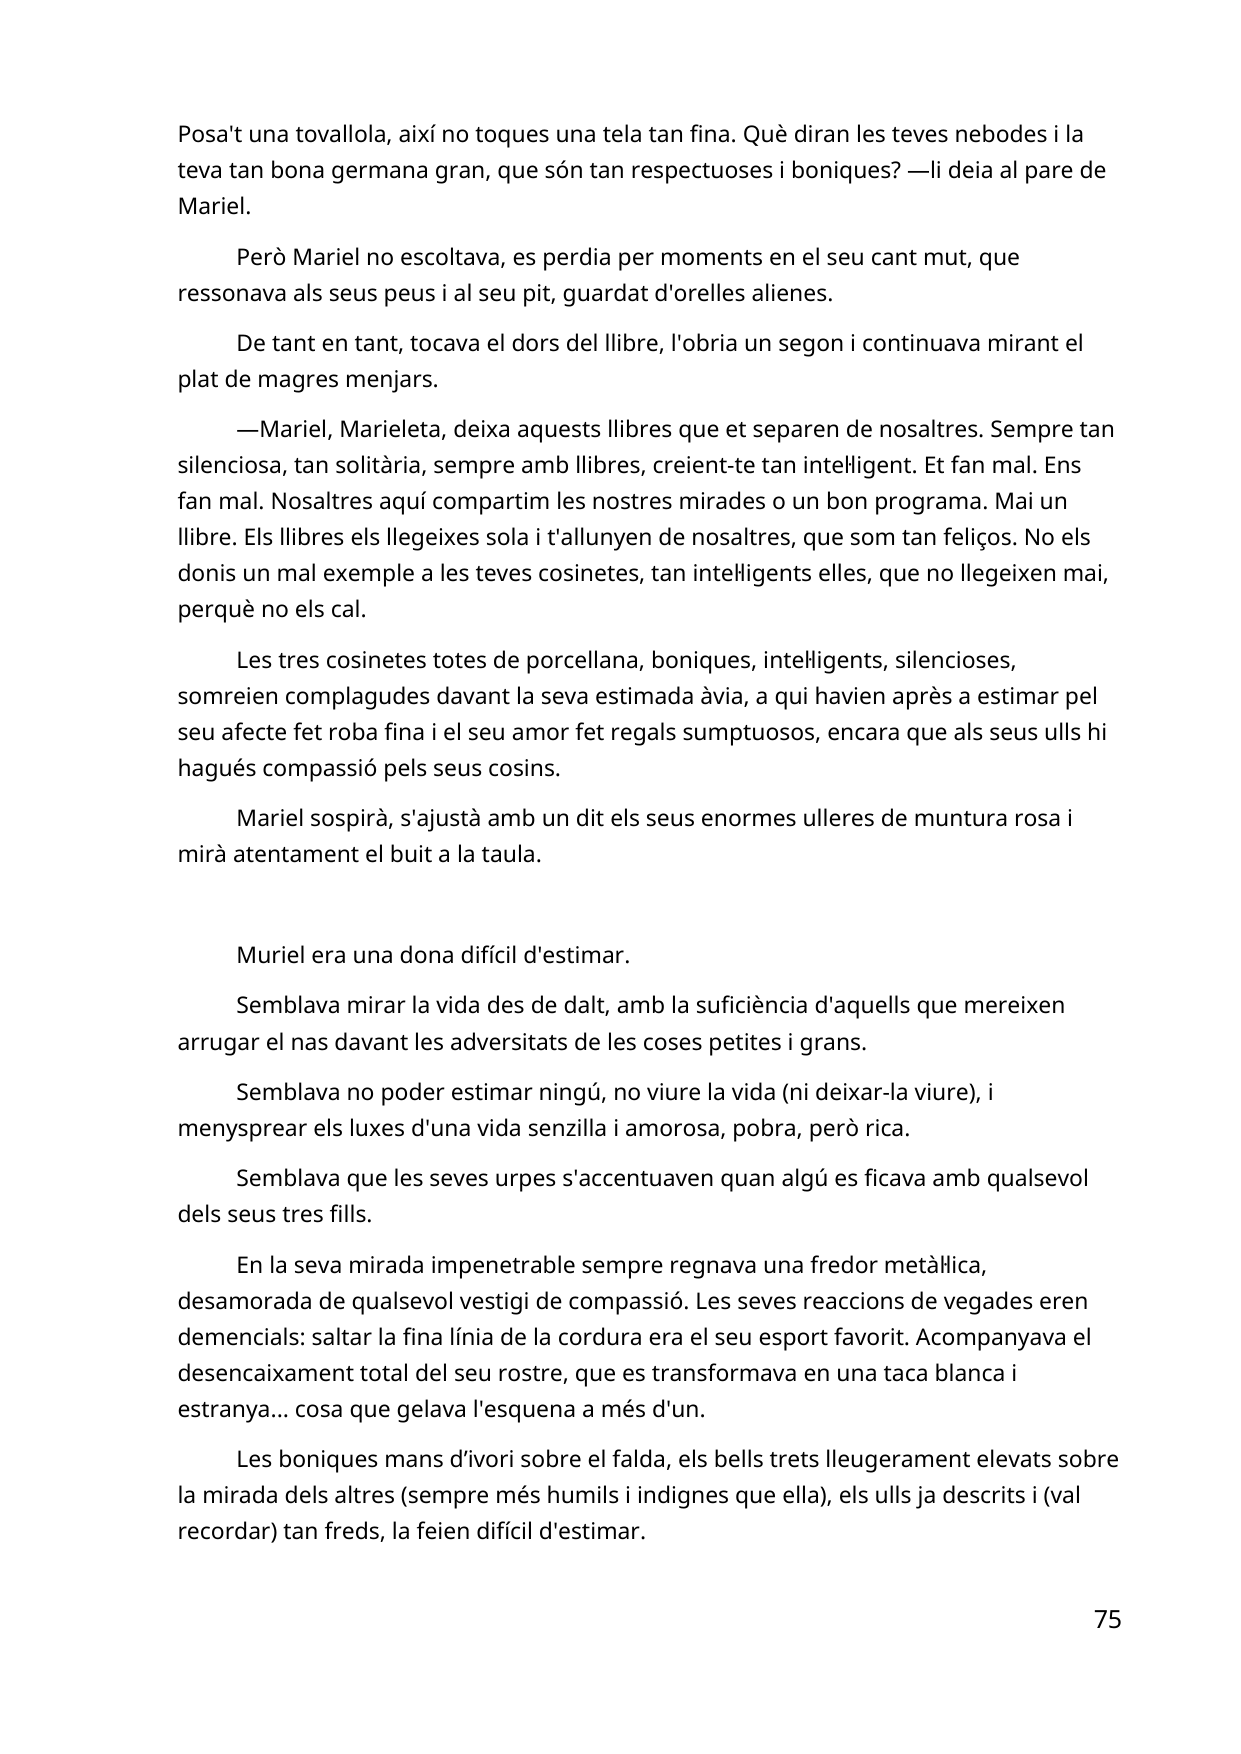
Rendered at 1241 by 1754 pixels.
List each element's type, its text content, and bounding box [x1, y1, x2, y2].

text Semblava no poder estimar ningú, no viure la vida (ni deixar-la viure), i menysprear els luxes d'una vida senzilla i amorosa, pobra, però rica. [177, 1076, 1122, 1143]
text —Mariel, Marieleta, deixa aquests llibres que et separen de nosaltres. Sempre tan silenciosa, tan solitària, sempre amb llibres, creient-te tan intel·ligent. Et fan mal. Ens fan mal. Nosaltres aquí compartim les nostres mirades o un bon programa. Mai un llibre. Els llibres els llegeixes sola i t'allunyen de nosaltres, que som tan feliços. No els donis un mal exemple a les teves cosinetes, tan intel·ligents elles, que no llegeixen mai, perquè no els cal. [177, 413, 1122, 624]
text Posa't una tovallola, així no toques una tela tan fina. Què diran les teves nebodes i la teva tan bona germana gran, que són tan respectuoses i boniques? —li deia al pare de Mariel. [177, 118, 1122, 221]
text Mariel sospirà, s'ajustà amb un dit els seus enormes ulleres de muntura rosa i mirà atentament el buit a la taula. [177, 802, 1122, 869]
text De tant en tant, tocava el dors del llibre, l'obria un segon i continuava mirant el plat de magres menjars. [177, 327, 1122, 394]
text Semblava mirar la vida des de dalt, amb la suficiència d'aquells que mereixen arrugar el nas davant les adversitats de les coses petites i grans. [177, 989, 1122, 1057]
text Les tres cosinetes totes de porcellana, boniques, intel·ligents, silencioses, somreien complagudes davant la seva estimada àvia, a qui havien après a estimar pel seu afecte fet roba fina i el seu amor fet regals sumptuosos, encara que als seus ulls hi hagués compassió pels seus cosins. [177, 644, 1122, 783]
text Semblava que les seves urpes s'accentuaven quan algú es ficava amb qualsevol dels seus tres fills. [177, 1162, 1122, 1229]
text Muriel era una dona difícil d'estimar. [177, 939, 1122, 970]
text Les boniques mans d’ivori sobre el falda, els bells trets lleugerament elevats sobre la mirada dels altres (sempre més humils i indignes que ella), els ulls ja descrits i (val recordar) tan freds, la feien difícil d'estimar. [177, 1443, 1122, 1546]
text En la seva mirada impenetrable sempre regnava una fredor metàl·lica, desamorada de qualsevol vestigi de compassió. Les seves reaccions de vegades eren demencials: saltar la fina línia de la cordura era el seu esport favorit. Acompanyava el desencaixament total del seu rostre, que es transformava en una taca blanca i estranya... cosa que gelava l'esquena a més d'un. [177, 1249, 1122, 1424]
text Però Mariel no escoltava, es perdia per moments en el seu cant mut, que ressonava als seus peus i al seu pit, guardat d'orelles alienes. [177, 241, 1122, 308]
